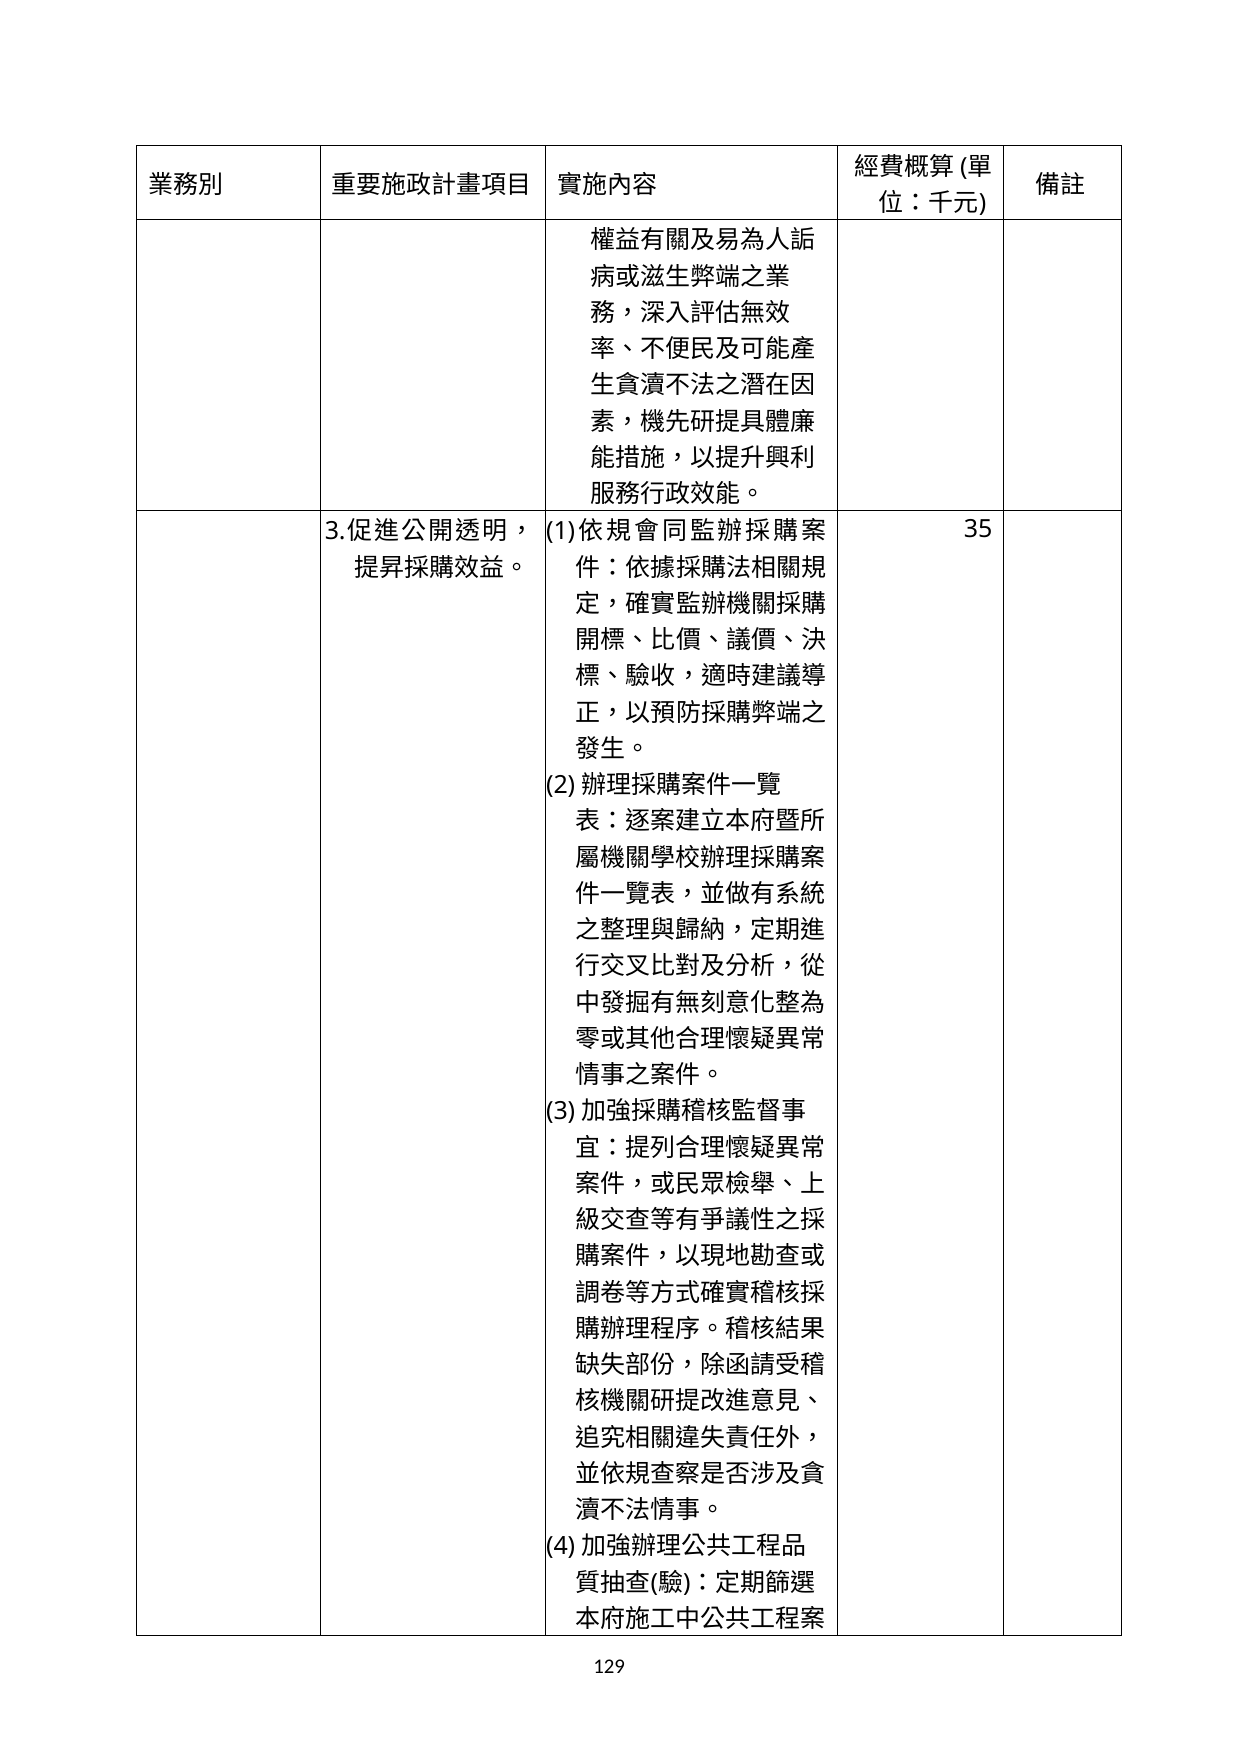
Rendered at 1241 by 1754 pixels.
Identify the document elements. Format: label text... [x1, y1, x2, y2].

table_cell 3.促進公開透明，提昇採購效益。 [321, 511, 545, 1634]
table_cell [321, 220, 545, 510]
table_header 實施內容 [546, 146, 837, 219]
table_cell [1004, 511, 1121, 1634]
table_cell [1004, 220, 1121, 510]
table_header 經費概算 (單位：千元) [838, 146, 1003, 219]
table_cell (1)依規會同監辦採購案件：依據採購法相關規定，確實監辦機關採購開標、比價、議價、決標、驗收，適時建議導正，以預防採購弊端之發生。 (2) 辦理採購案件一覽表：逐案建立本府暨所屬機關學校辦理採購案件一覽表，並做有系統之整理與歸納，定期進行交叉比對及分析，從中發掘有無刻意化整為零或其他合理懷疑異常情事之案件。 (3) 加強採購稽核監督事宜：提列合理懷疑異常案件，或民眾檢舉、上級交查等有爭議性之採購案件，以現地勘查或調卷等方式確實稽核採購辦理程序。稽核結果缺失部份，除函請受稽核機關研提改進意見、追究相關違失責任外，並依規查察是否涉及貪瀆不法情事。 (4) 加強辦理公共工程品質抽查(驗)：定期篩選本府施工中公共工程案 [546, 511, 837, 1634]
table_cell [838, 220, 1003, 510]
table_header 重要施政計畫項目 [321, 146, 545, 219]
table_header 業務別 [137, 146, 320, 219]
table_cell [137, 511, 320, 1634]
table_cell [137, 220, 320, 510]
table_cell 權益有關及易為人詬病或滋生弊端之業務，深入評估無效率、不便民及可能產生貪瀆不法之潛在因素，機先研提具體廉能措施，以提升興利服務行政效能。 [546, 220, 837, 510]
table_cell 35 [838, 511, 1003, 1634]
table_header 備註 [1004, 146, 1121, 219]
